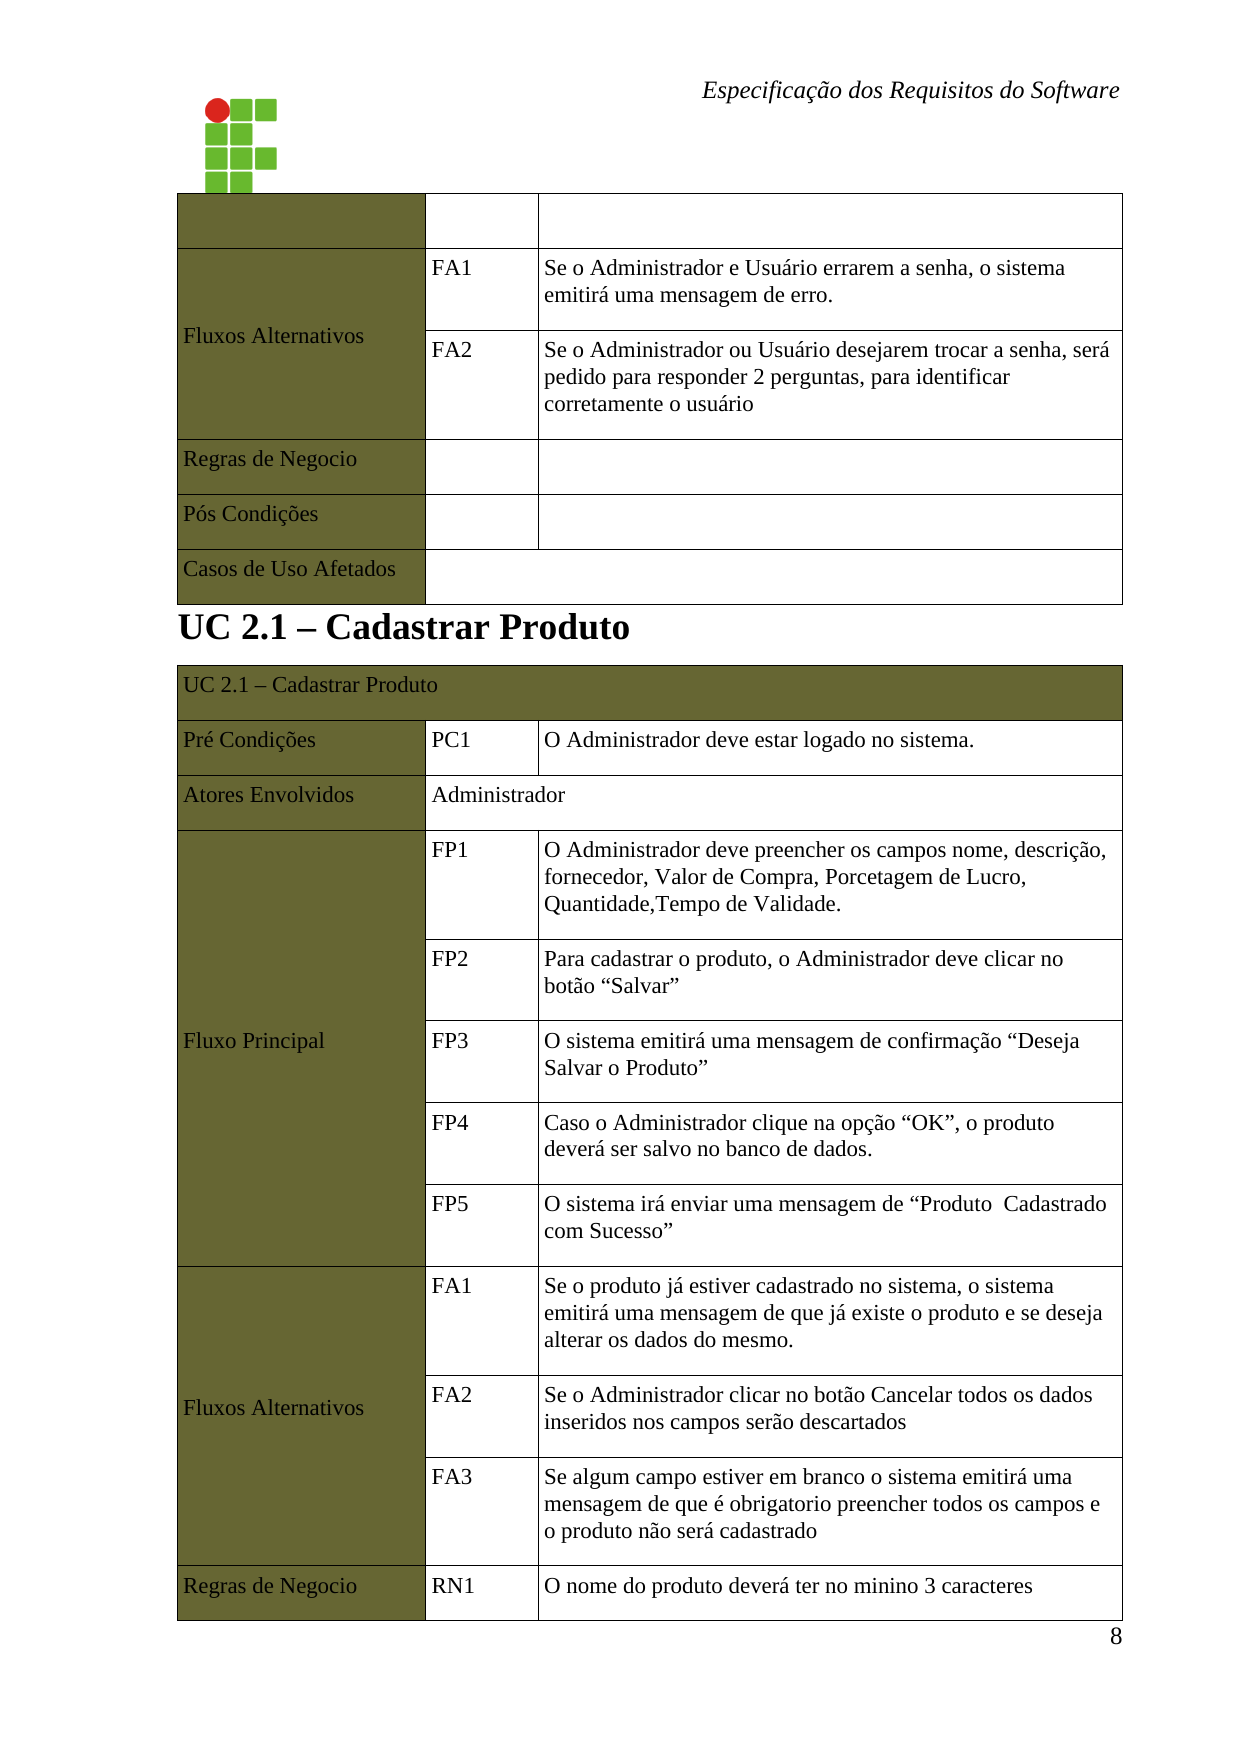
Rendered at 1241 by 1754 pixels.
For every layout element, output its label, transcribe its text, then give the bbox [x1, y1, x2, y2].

table_cell O nome do produto deverá ter no minino 3 caracteres [539, 1566, 1122, 1620]
table_cell FA2 [426, 331, 538, 439]
table_cell [539, 440, 1122, 494]
text UC 2.1 – Cadastrar Produto [177, 605, 1122, 647]
picture [202, 98, 277, 193]
table_cell Administrador [426, 776, 1122, 830]
table_cell [178, 194, 425, 248]
table_cell FA1 [426, 249, 538, 330]
table_cell O sistema emitirá uma mensagem de confirmação “Deseja Salvar o Produto” [539, 1021, 1122, 1102]
table_cell FA1 [426, 1267, 538, 1375]
table_cell FP3 [426, 1021, 538, 1102]
table_cell Atores Envolvidos [178, 776, 425, 830]
table_cell O sistema irá enviar uma mensagem de “Produto Cadastrado com Sucesso” [539, 1185, 1122, 1266]
table_cell Regras de Negocio [178, 440, 425, 494]
table_cell [426, 550, 1122, 604]
table_cell FP4 [426, 1103, 538, 1184]
table_cell [539, 495, 1122, 549]
table_cell FP5 [426, 1185, 538, 1266]
table_cell FP1 [426, 831, 538, 938]
table_cell Se o Administrador e Usuário errarem a senha, o sistema emitirá uma mensagem de erro. [539, 249, 1122, 330]
table_cell Pós Condições [178, 495, 425, 549]
table_header UC 2.1 – Cadastrar Produto [178, 666, 1122, 720]
table_cell [539, 194, 1122, 248]
table_cell O Administrador deve estar logado no sistema. [539, 721, 1122, 775]
table_cell Para cadastrar o produto, o Administrador deve clicar no botão “Salvar” [539, 940, 1122, 1020]
table_cell O Administrador deve preencher os campos nome, descrição, fornecedor, Valor de Compra, Porcetagem de Lucro, Quantidade,Tempo de Validade. [539, 831, 1122, 938]
table_cell Fluxos Alternativos [178, 1267, 425, 1565]
table_cell RN1 [426, 1566, 538, 1620]
table_cell Se o produto já estiver cadastrado no sistema, o sistema emitirá uma mensagem de que já existe o produto e se deseja alterar os dados do mesmo. [539, 1267, 1122, 1375]
table_cell [426, 440, 538, 494]
table_cell Se algum campo estiver em branco o sistema emitirá uma mensagem de que é obrigatorio preencher todos os campos e o produto não será cadastrado [539, 1458, 1122, 1565]
table_cell Casos de Uso Afetados [178, 550, 425, 604]
table_cell FA2 [426, 1376, 538, 1457]
table_cell Se o Administrador clicar no botão Cancelar todos os dados inseridos nos campos serão descartados [539, 1376, 1122, 1457]
table_cell [426, 194, 538, 248]
table_cell Regras de Negocio [178, 1566, 425, 1620]
table_cell FP2 [426, 940, 538, 1020]
table_cell Se o Administrador ou Usuário desejarem trocar a senha, será pedido para responder 2 perguntas, para identificar corretamente o usuário [539, 331, 1122, 439]
table_cell Fluxo Principal [178, 831, 425, 1266]
table_cell Caso o Administrador clique na opção “OK”, o produto deverá ser salvo no banco de dados. [539, 1103, 1122, 1184]
table_cell [426, 495, 538, 549]
table_cell Fluxos Alternativos [178, 249, 425, 439]
table_cell FA3 [426, 1458, 538, 1565]
table_cell Pré Condições [178, 721, 425, 775]
table_cell PC1 [426, 721, 538, 775]
